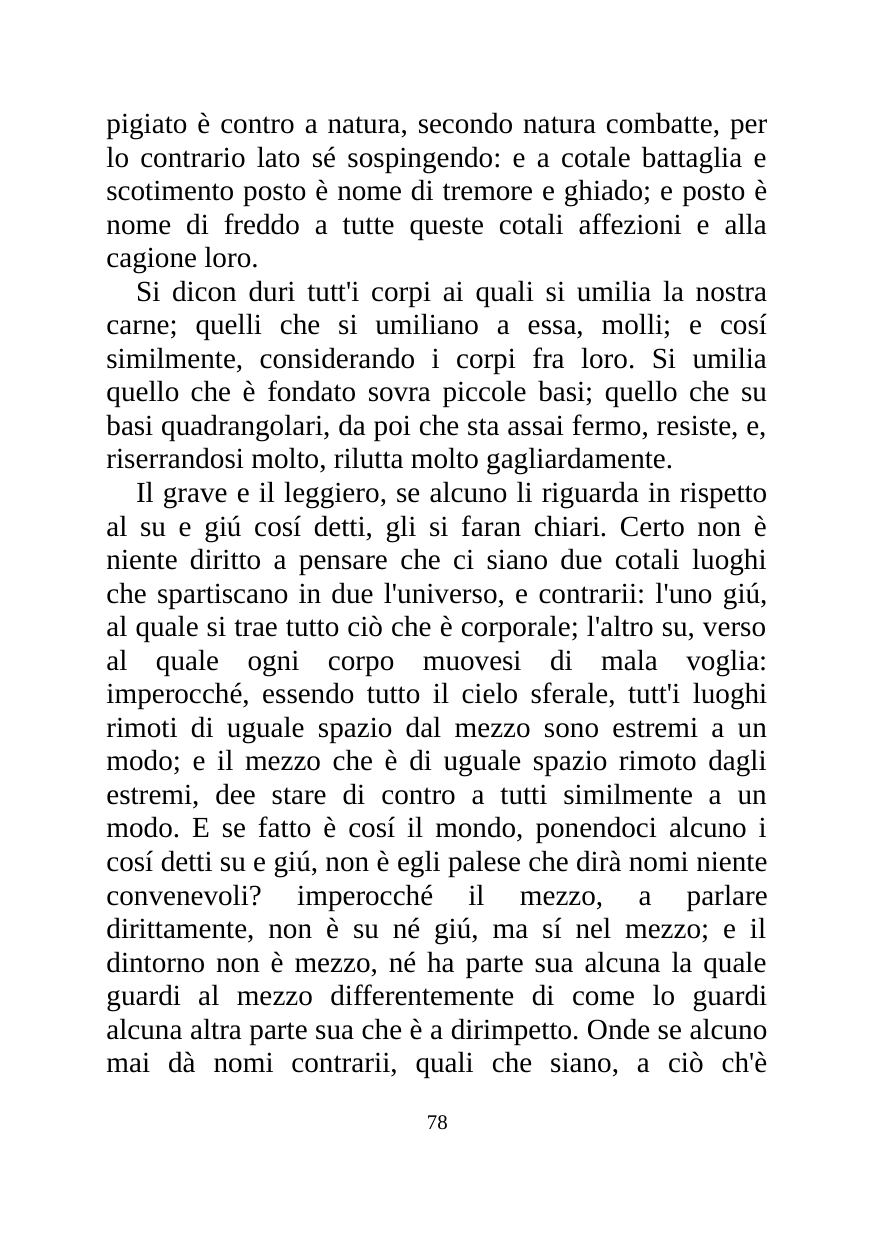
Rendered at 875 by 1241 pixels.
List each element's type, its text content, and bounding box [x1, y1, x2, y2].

text Si dicon duri tutt'i corpi ai quali si umilia la nostra carne; quelli che si umiliano a essa, molli; e cosí similmente, considerando i corpi fra loro. Si umilia quello che è fondato sovra piccole basi; quello che su basi quadrangolari, da poi che sta assai fermo, resiste, e, riserrandosi molto, rilutta molto gagliardamente. [106, 274, 768, 475]
text pigiato è contro a natura, secondo natura combatte, per lo contrario lato sé sospingendo: e a cotale battaglia e scotimento posto è nome di tremore e ghiado; e posto è nome di freddo a tutte queste cotali affezioni e alla cagione loro. [106, 106, 768, 274]
text Il grave e il leggiero, se alcuno li riguarda in rispetto al su e giú cosí detti, gli si faran chiari. Certo non è niente diritto a pensare che ci siano due cotali luoghi che spartiscano in due l'universo, e contrarii: l'uno giú, al quale si trae tutto ciò che è corporale; l'altro su, verso al quale ogni corpo muovesi di mala voglia: imperocché, essendo tutto il cielo sferale, tutt'i luoghi rimoti di uguale spazio dal mezzo sono estremi a un modo; e il mezzo che è di uguale spazio rimoto dagli estremi, dee stare di contro a tutti similmente a un modo. E se fatto è cosí il mondo, ponendoci alcuno i cosí detti su e giú, non è egli palese che dirà nomi niente convenevoli? imperocché il mezzo, a parlare dirittamente, non è su né giú, ma sí nel mezzo; e il dintorno non è mezzo, né ha parte sua alcuna la quale guardi al mezzo differentemente di come lo guardi alcuna altra parte sua che è a dirimpetto. Onde se alcuno mai dà nomi contrarii, quali che siano, a ciò ch'è [106, 475, 768, 1079]
